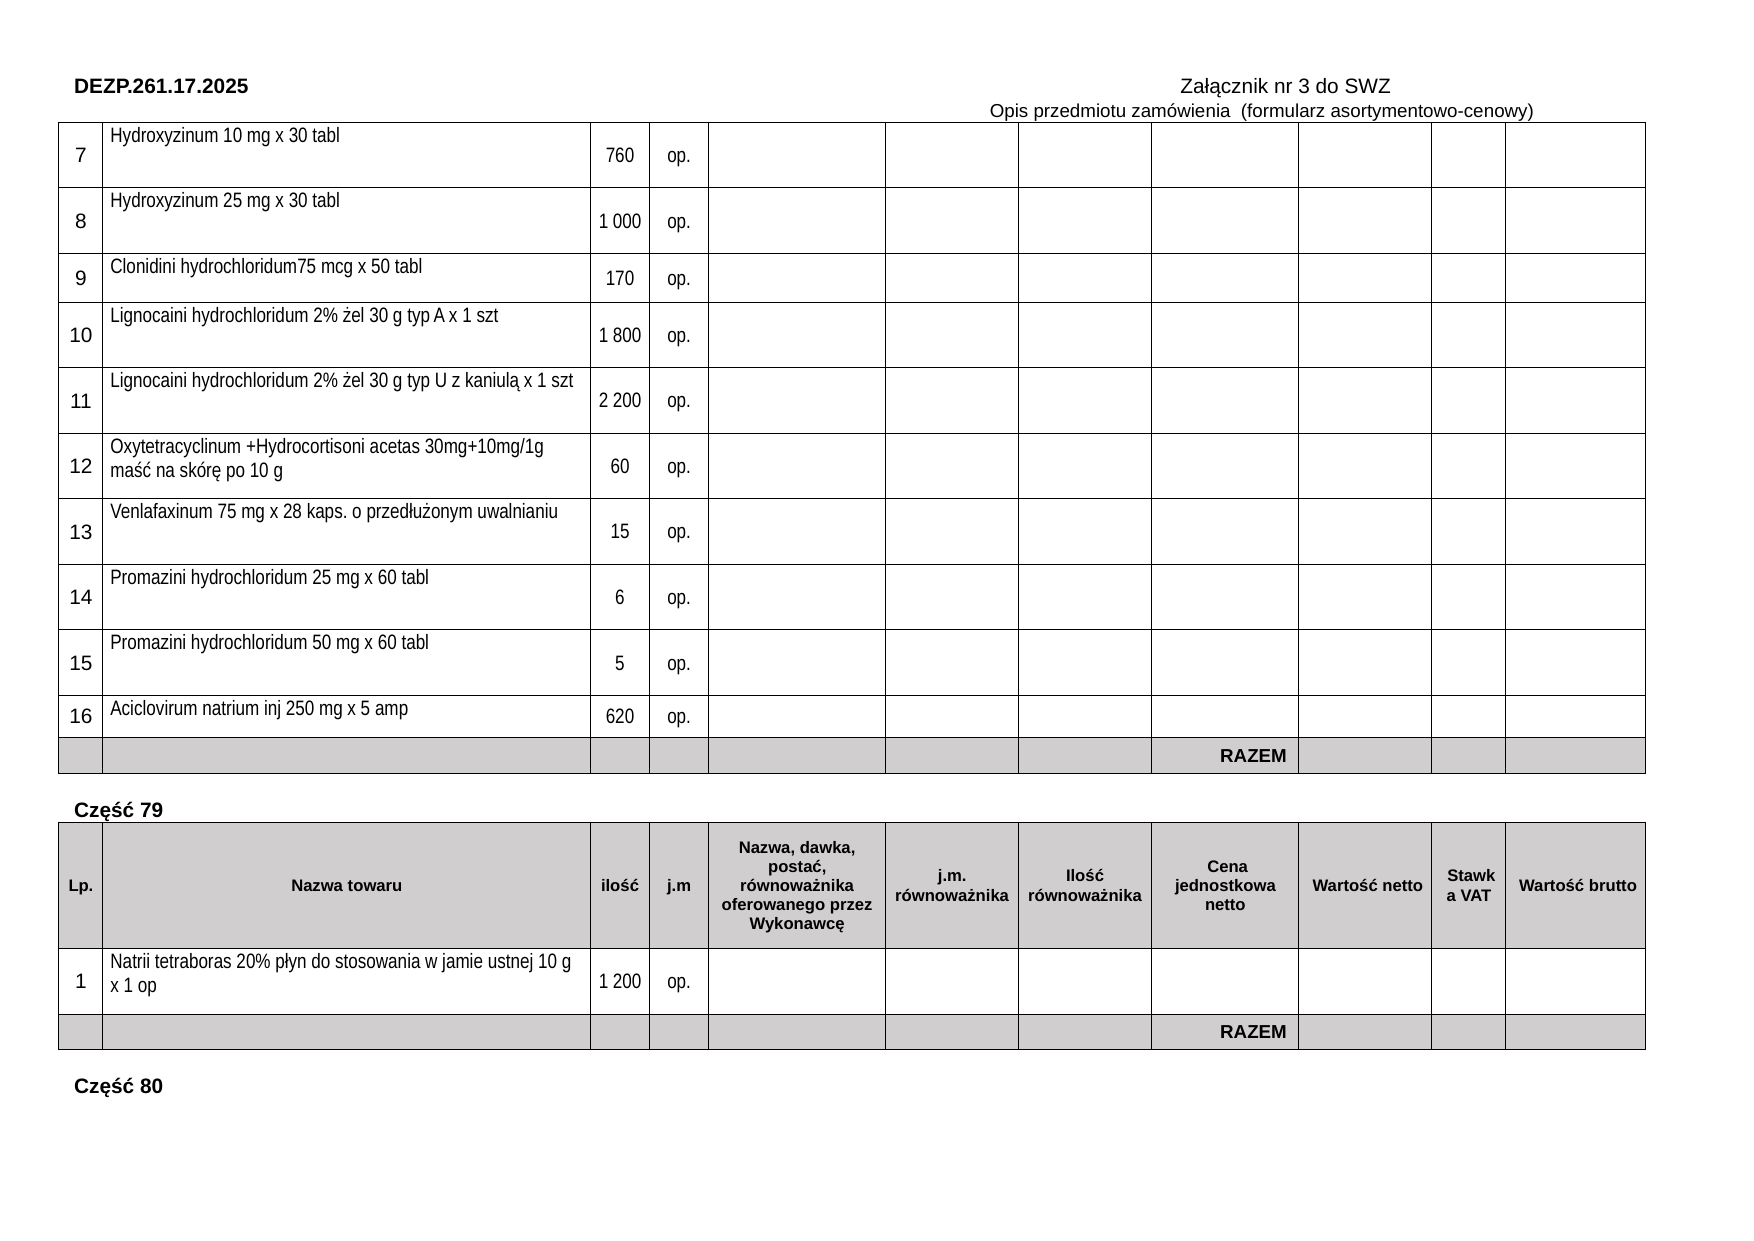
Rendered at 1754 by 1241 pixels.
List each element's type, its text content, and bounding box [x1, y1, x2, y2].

text Część 79 [74, 798, 1606, 822]
table_cell [886, 696, 1018, 737]
table_cell [886, 254, 1018, 302]
table_cell 1 000 [591, 188, 649, 253]
table_cell [1506, 123, 1645, 187]
table_cell 170 [591, 254, 649, 302]
table_cell [1152, 696, 1298, 737]
table_cell [886, 303, 1018, 367]
table_cell [1019, 949, 1151, 1013]
table_cell [1506, 254, 1645, 302]
table_cell 1 200 [591, 949, 649, 1013]
table_cell [59, 738, 102, 773]
table_cell op. [650, 254, 708, 302]
table_cell [1432, 434, 1505, 498]
table_cell 60 [591, 434, 649, 498]
table_cell [1432, 368, 1505, 433]
table_cell [709, 123, 885, 187]
table_cell [1019, 434, 1151, 498]
table_cell 5 [591, 630, 649, 695]
table_cell [1019, 1015, 1151, 1049]
table_header Nazwa, dawka, postać, równoważnika oferowanego przez Wykonawcę [709, 823, 885, 948]
table_cell [1152, 630, 1298, 695]
table_cell [886, 188, 1018, 253]
table_cell op. [650, 188, 708, 253]
table_cell [886, 949, 1018, 1013]
table_cell [1019, 499, 1151, 564]
table_cell 760 [591, 123, 649, 187]
table_cell 7 [59, 123, 102, 187]
table_cell op. [650, 303, 708, 367]
table_cell [1506, 434, 1645, 498]
table_cell [1432, 123, 1505, 187]
table_cell 13 [59, 499, 102, 564]
table_cell [650, 738, 708, 773]
table_cell [709, 303, 885, 367]
table_cell [1299, 499, 1431, 564]
table_cell [709, 696, 885, 737]
table_cell [1432, 949, 1505, 1013]
table_cell [709, 1015, 885, 1049]
table_cell [1432, 738, 1505, 773]
table_cell [1019, 738, 1151, 773]
table_cell [1506, 368, 1645, 433]
table_cell [1019, 630, 1151, 695]
table_cell [1152, 434, 1298, 498]
table_cell op. [650, 368, 708, 433]
table_cell [103, 738, 590, 773]
table_cell [1506, 630, 1645, 695]
table_header j.m [650, 823, 708, 948]
table_cell Oxytetracyclinum +Hydrocortisoni acetas 30mg+10mg/1g maść na skórę po 10 g [103, 434, 590, 498]
table_header ilość [591, 823, 649, 948]
table_cell [1506, 738, 1645, 773]
table_cell [1299, 188, 1431, 253]
table_cell [1432, 696, 1505, 737]
table_header Wartość brutto [1506, 823, 1645, 948]
table_cell [1432, 1015, 1505, 1049]
table_cell [1506, 499, 1645, 564]
table_cell [103, 1015, 590, 1049]
table_cell [1299, 303, 1431, 367]
table_cell [1432, 630, 1505, 695]
table_cell [1432, 188, 1505, 253]
table_cell [1152, 254, 1298, 302]
table_cell 11 [59, 368, 102, 433]
table_cell [591, 1015, 649, 1049]
table_cell [886, 499, 1018, 564]
table_cell 9 [59, 254, 102, 302]
table_header Wartość netto [1299, 823, 1431, 948]
table_cell [1152, 499, 1298, 564]
table_cell [709, 949, 885, 1013]
table_cell [1299, 738, 1431, 773]
table_cell [1299, 254, 1431, 302]
table_cell [1299, 1015, 1431, 1049]
table_cell [1432, 499, 1505, 564]
table_cell [1506, 696, 1645, 737]
table_cell Lignocaini hydrochloridum 2% żel 30 g typ U z kaniulą x 1 szt [103, 368, 590, 433]
table_cell [886, 434, 1018, 498]
table_cell 1 800 [591, 303, 649, 367]
table_cell RAZEM [1152, 738, 1298, 773]
table_cell [1506, 565, 1645, 629]
table_header Lp. [59, 823, 102, 948]
table_cell [1299, 630, 1431, 695]
table_cell Venlafaxinum 75 mg x 28 kaps. o przedłużonym uwalnianiu [103, 499, 590, 564]
table_cell [1299, 368, 1431, 433]
text Część 80 [74, 1074, 1606, 1098]
table_cell 15 [59, 630, 102, 695]
table_cell op. [650, 123, 708, 187]
table_cell 1 [59, 949, 102, 1013]
table_cell [1299, 696, 1431, 737]
table_cell [591, 738, 649, 773]
table_cell op. [650, 499, 708, 564]
table_cell [1299, 949, 1431, 1013]
table_cell [1019, 565, 1151, 629]
table_cell 14 [59, 565, 102, 629]
table_cell [1299, 434, 1431, 498]
table_cell [709, 499, 885, 564]
table_cell Hydroxyzinum 10 mg x 30 tabl [103, 123, 590, 187]
table_cell Promazini hydrochloridum 25 mg x 60 tabl [103, 565, 590, 629]
table_cell Aciclovirum natrium inj 250 mg x 5 amp [103, 696, 590, 737]
table_cell [1152, 123, 1298, 187]
table_cell [1152, 368, 1298, 433]
table_cell [709, 630, 885, 695]
table_cell 15 [591, 499, 649, 564]
table_cell [1152, 565, 1298, 629]
table_cell op. [650, 565, 708, 629]
table_cell [709, 565, 885, 629]
table_cell 6 [591, 565, 649, 629]
table_cell op. [650, 434, 708, 498]
table_cell [1299, 123, 1431, 187]
table_cell [1299, 565, 1431, 629]
table_cell [709, 434, 885, 498]
table_cell Lignocaini hydrochloridum 2% żel 30 g typ A x 1 szt [103, 303, 590, 367]
table_cell [886, 738, 1018, 773]
table_cell op. [650, 949, 708, 1013]
table_cell Clonidini hydrochloridum75 mcg x 50 tabl [103, 254, 590, 302]
table_cell op. [650, 696, 708, 737]
table_cell [1019, 696, 1151, 737]
table_header Nazwa towaru [103, 823, 590, 948]
table_cell 2 200 [591, 368, 649, 433]
table_cell [1019, 303, 1151, 367]
table_cell [709, 254, 885, 302]
table_cell [1019, 368, 1151, 433]
table_cell RAZEM [1152, 1015, 1298, 1049]
table_cell [1019, 188, 1151, 253]
table_cell Hydroxyzinum 25 mg x 30 tabl [103, 188, 590, 253]
table_header Ilość równoważnika [1019, 823, 1151, 948]
table_cell [709, 188, 885, 253]
table_cell [1152, 303, 1298, 367]
table_cell [1432, 565, 1505, 629]
table_cell 10 [59, 303, 102, 367]
table_cell [1432, 303, 1505, 367]
table_cell [1152, 188, 1298, 253]
table_cell [650, 1015, 708, 1049]
table_header Stawka VAT [1432, 823, 1505, 948]
table_cell [886, 368, 1018, 433]
table_cell [1506, 1015, 1645, 1049]
table_cell [1506, 303, 1645, 367]
table_cell [709, 368, 885, 433]
table_cell 620 [591, 696, 649, 737]
table_cell Natrii tetraboras 20% płyn do stosowania w jamie ustnej 10 g x 1 op [103, 949, 590, 1013]
table_cell [1506, 188, 1645, 253]
table_cell [1152, 949, 1298, 1013]
table_cell Promazini hydrochloridum 50 mg x 60 tabl [103, 630, 590, 695]
table_cell [1019, 254, 1151, 302]
table_cell [886, 1015, 1018, 1049]
table_cell [709, 738, 885, 773]
table_cell [1432, 254, 1505, 302]
table_cell [1019, 123, 1151, 187]
table_cell 16 [59, 696, 102, 737]
table_cell [886, 565, 1018, 629]
table_cell [886, 123, 1018, 187]
table_cell [59, 1015, 102, 1049]
table_cell [1506, 949, 1645, 1013]
table_cell 8 [59, 188, 102, 253]
table_cell op. [650, 630, 708, 695]
table_header j.m. równoważnika [886, 823, 1018, 948]
table_cell [886, 630, 1018, 695]
table_cell 12 [59, 434, 102, 498]
table_header Cena jednostkowa netto [1152, 823, 1298, 948]
